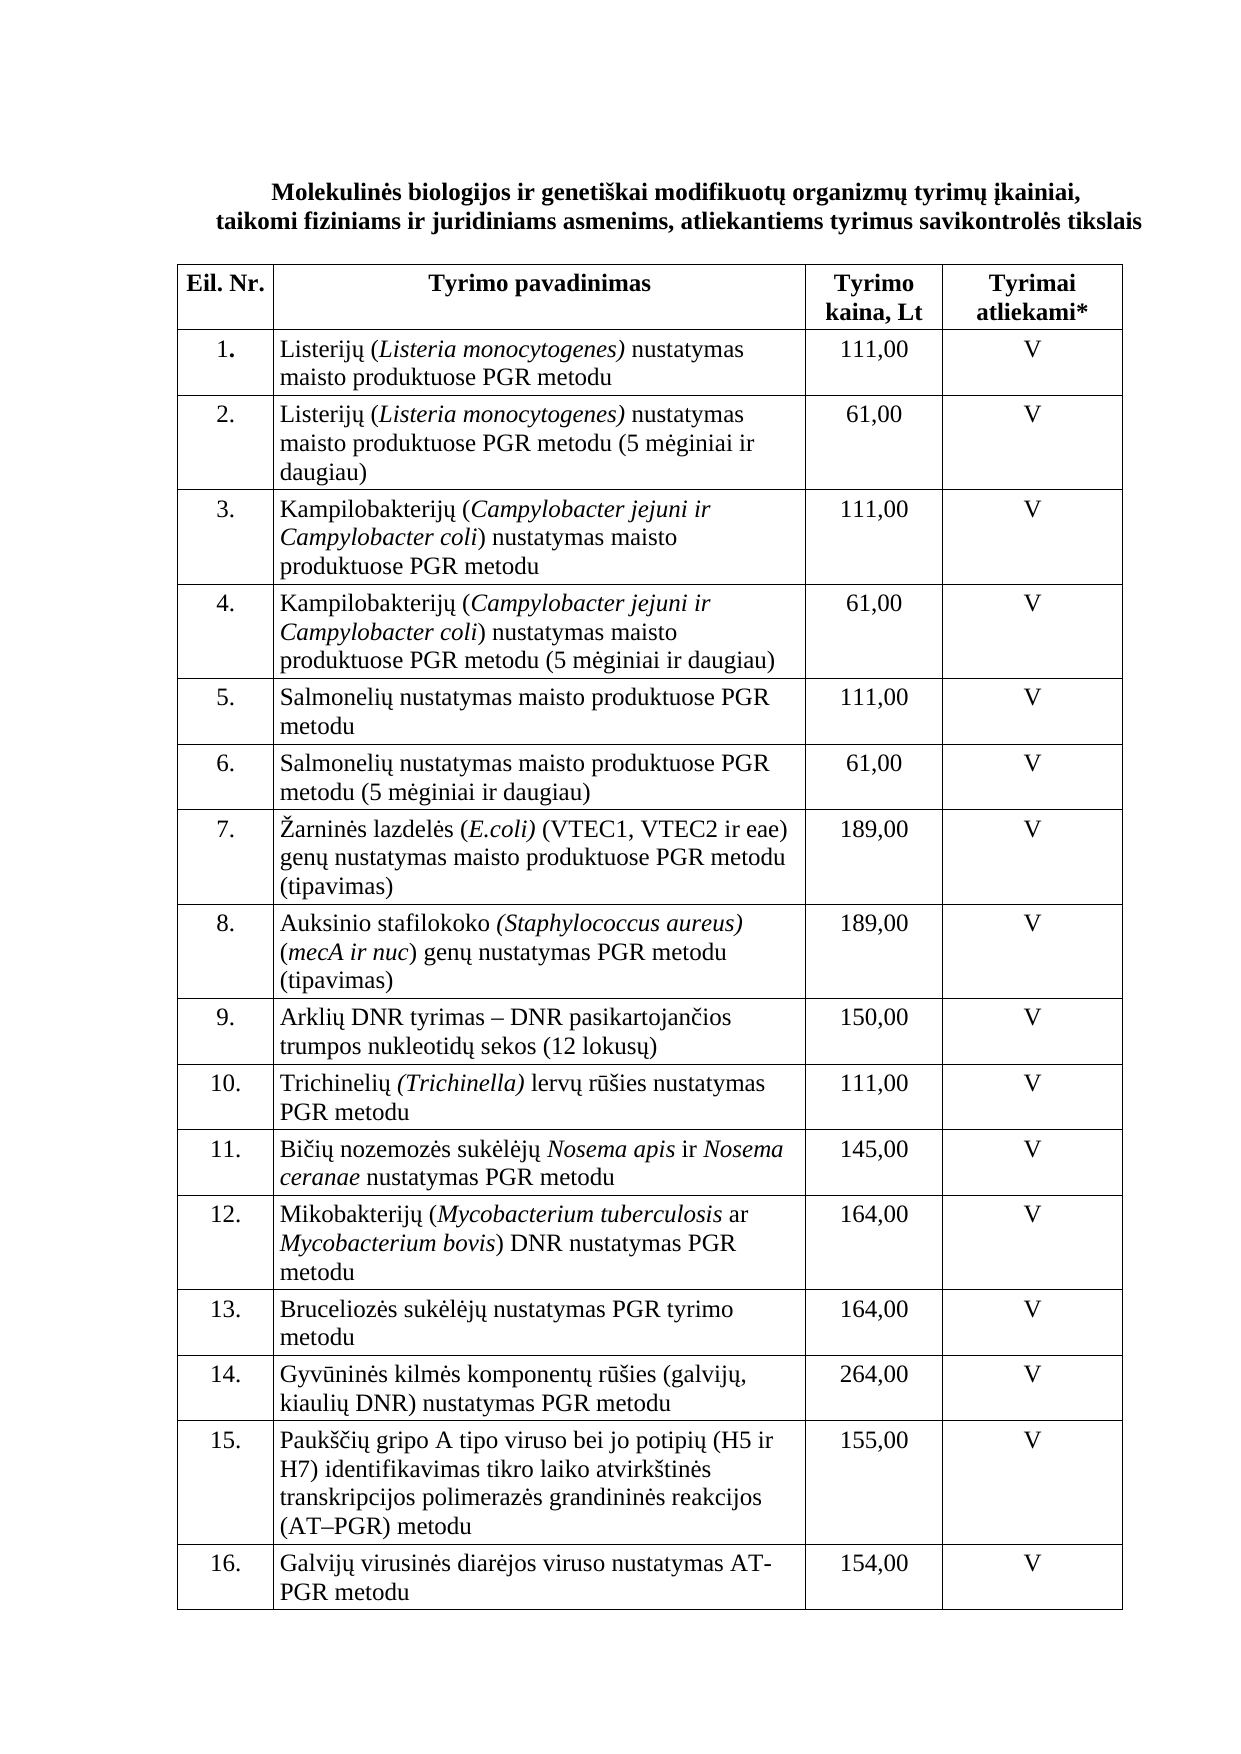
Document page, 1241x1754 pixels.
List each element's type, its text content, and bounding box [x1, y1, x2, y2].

table_cell 15. [178, 1421, 273, 1543]
table_cell Salmonelių nustatymas maisto produktuose PGR metodu [274, 679, 805, 743]
table_cell 14. [178, 1356, 273, 1420]
table_cell V [943, 1421, 1122, 1543]
table_cell 12. [178, 1196, 273, 1289]
table_cell 155,00 [806, 1421, 942, 1543]
table_cell 189,00 [806, 905, 942, 998]
table_cell V [943, 1196, 1122, 1289]
table_cell Trichinelių (Trichinella) lervų rūšies nustatymas PGR metodu [274, 1065, 805, 1129]
table_cell 13. [178, 1290, 273, 1355]
table_cell 9. [178, 999, 273, 1063]
table_cell V [943, 1290, 1122, 1355]
table_header Tyrimo kaina, Lt [806, 265, 942, 329]
table_cell V [943, 585, 1122, 678]
text Molekulinės biologijos ir genetiškai modifikuotų organizmų tyrimų įkainiai, [177, 177, 1181, 206]
text taikomi fiziniams ir juridiniams asmenims, atliekantiems tyrimus savikontrolės tikslais [177, 206, 1181, 235]
table_cell 264,00 [806, 1356, 942, 1420]
table_cell 61,00 [806, 585, 942, 678]
table_cell Paukščių gripo A tipo viruso bei jo potipių (H5 ir H7) identifikavimas tikro laiko atvirkštinės transkripcijos polimerazės grandininės reakcijos (AT–PGR) metodu [274, 1421, 805, 1543]
table_cell V [943, 905, 1122, 998]
table_cell V [943, 1065, 1122, 1129]
table_cell 10. [178, 1065, 273, 1129]
table_cell 16. [178, 1545, 273, 1609]
table_cell Listerijų (Listeria monocytogenes) nustatymas maisto produktuose PGR metodu (5 mėginiai ir daugiau) [274, 396, 805, 489]
table_cell 164,00 [806, 1196, 942, 1289]
table_cell 145,00 [806, 1130, 942, 1195]
table_cell V [943, 1545, 1122, 1609]
table_cell Mikobakterijų (Mycobacterium tuberculosis ar Mycobacterium bovis) DNR nustatymas PGR metodu [274, 1196, 805, 1289]
table_cell Auksinio stafilokoko (Staphylococcus aureus) (mecA ir nuc) genų nustatymas PGR metodu (tipavimas) [274, 905, 805, 998]
table_cell Kampilobakterijų (Campylobacter jejuni ir Campylobacter coli) nustatymas maisto produktuose PGR metodu [274, 490, 805, 583]
table_cell V [943, 810, 1122, 903]
table_cell 2. [178, 396, 273, 489]
table_header Tyrimai atliekami* [943, 265, 1122, 329]
table_header Tyrimo pavadinimas [274, 265, 805, 329]
table_cell Salmonelių nustatymas maisto produktuose PGR metodu (5 mėginiai ir daugiau) [274, 745, 805, 809]
table_cell 61,00 [806, 745, 942, 809]
table_cell V [943, 330, 1122, 395]
table_cell 61,00 [806, 396, 942, 489]
table_cell Listerijų (Listeria monocytogenes) nustatymas maisto produktuose PGR metodu [274, 330, 805, 395]
table_cell 111,00 [806, 330, 942, 395]
table_cell V [943, 396, 1122, 489]
table_cell 111,00 [806, 679, 942, 743]
table_cell 1. [178, 330, 273, 395]
table_cell Bruceliozės sukėlėjų nustatymas PGR tyrimo metodu [274, 1290, 805, 1355]
table_cell 164,00 [806, 1290, 942, 1355]
table_header Eil. Nr. [178, 265, 273, 329]
table_cell Gyvūninės kilmės komponentų rūšies (galvijų, kiaulių DNR) nustatymas PGR metodu [274, 1356, 805, 1420]
table_cell Kampilobakterijų (Campylobacter jejuni ir Campylobacter coli) nustatymas maisto produktuose PGR metodu (5 mėginiai ir daugiau) [274, 585, 805, 678]
table_cell V [943, 745, 1122, 809]
table_cell Žarninės lazdelės (E.coli) (VTEC1, VTEC2 ir eae) genų nustatymas maisto produktuose PGR metodu (tipavimas) [274, 810, 805, 903]
table_cell 4. [178, 585, 273, 678]
table_cell 3. [178, 490, 273, 583]
table_cell Arklių DNR tyrimas – DNR pasikartojančios trumpos nukleotidų sekos (12 lokusų) [274, 999, 805, 1063]
table_cell 5. [178, 679, 273, 743]
table_cell 111,00 [806, 1065, 942, 1129]
table_cell 154,00 [806, 1545, 942, 1609]
table_cell 150,00 [806, 999, 942, 1063]
table_cell Bičių nozemozės sukėlėjų Nosema apis ir Nosema ceranae nustatymas PGR metodu [274, 1130, 805, 1195]
table_cell V [943, 490, 1122, 583]
table_cell V [943, 1130, 1122, 1195]
table_cell 6. [178, 745, 273, 809]
table_cell 7. [178, 810, 273, 903]
table_cell 111,00 [806, 490, 942, 583]
table_cell V [943, 679, 1122, 743]
table_cell 8. [178, 905, 273, 998]
table_cell 189,00 [806, 810, 942, 903]
table_cell Galvijų virusinės diarėjos viruso nustatymas AT-PGR metodu [274, 1545, 805, 1609]
table_cell 11. [178, 1130, 273, 1195]
table_cell V [943, 1356, 1122, 1420]
table_cell V [943, 999, 1122, 1063]
